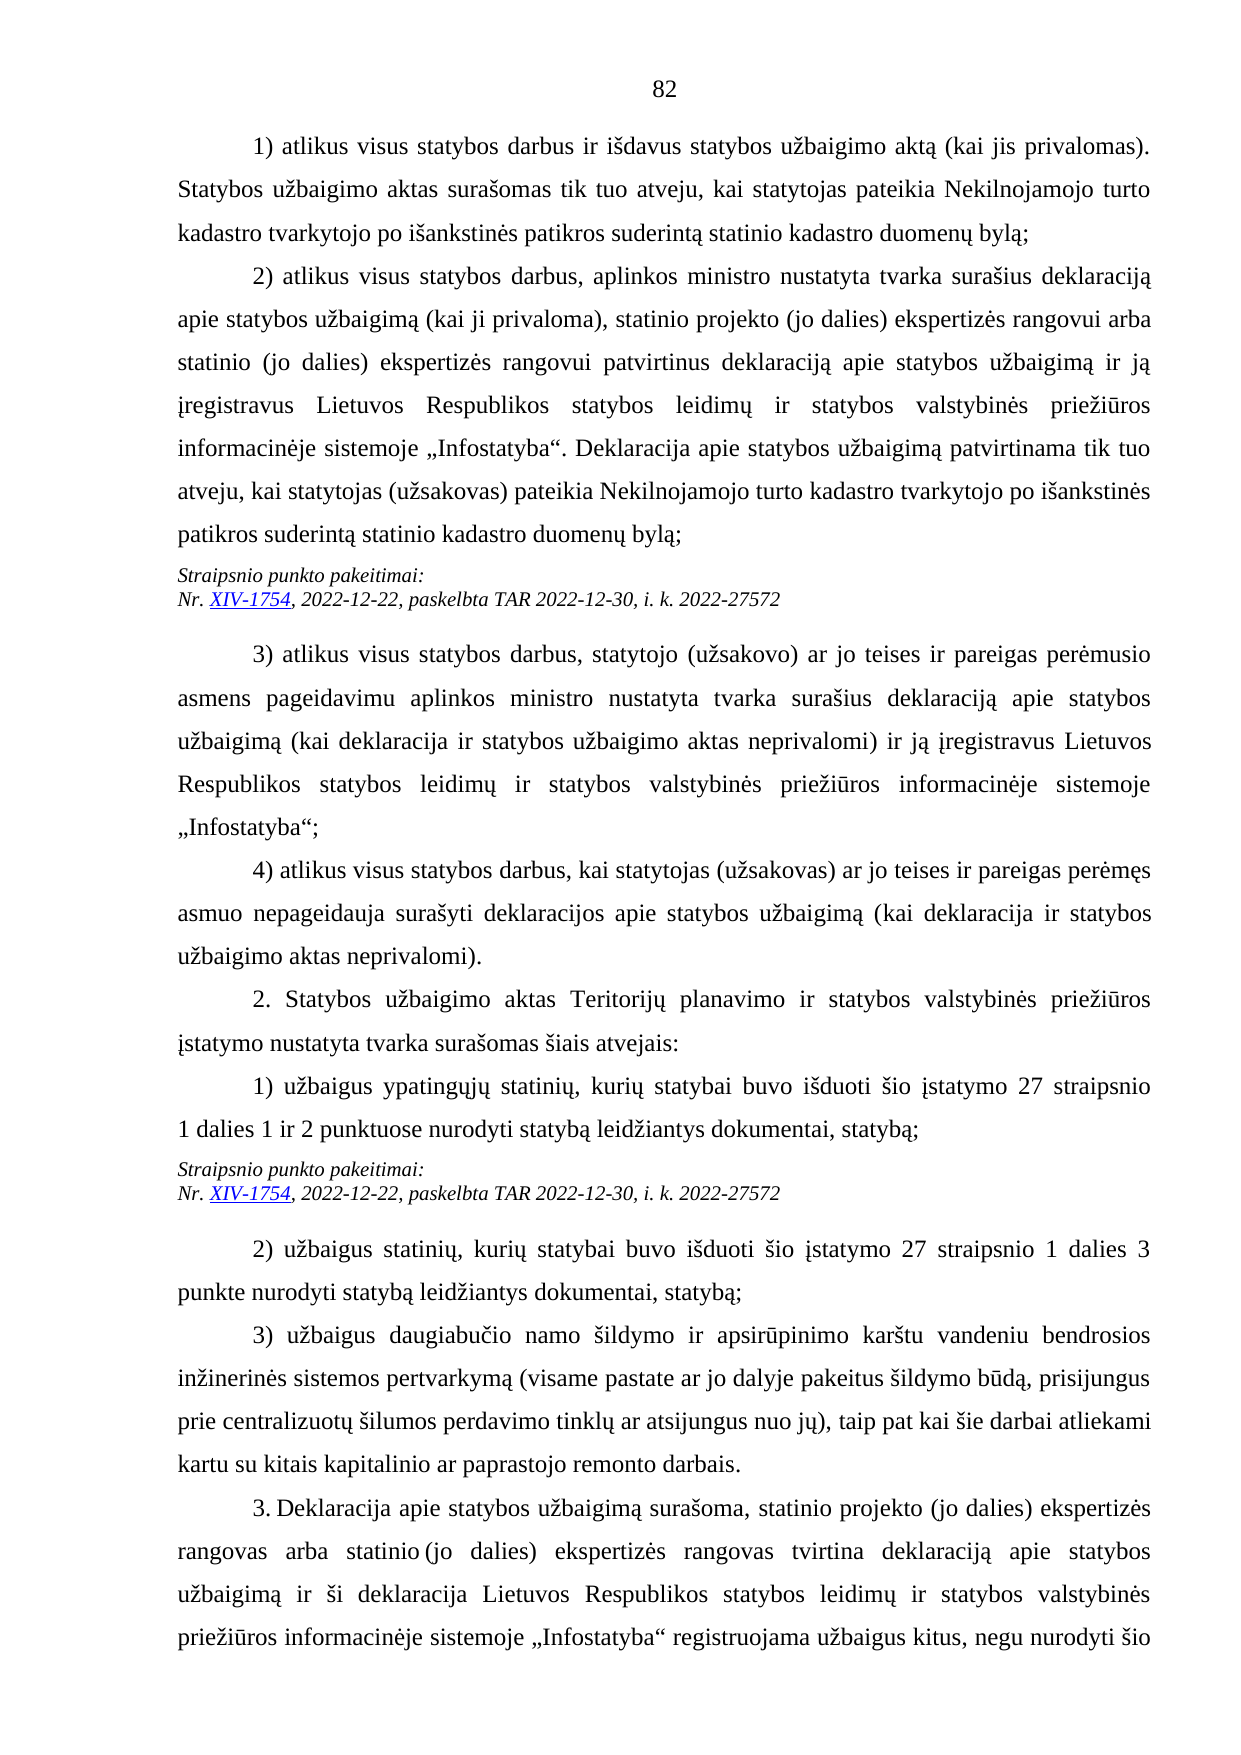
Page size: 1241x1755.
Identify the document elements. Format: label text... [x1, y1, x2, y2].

text 2) užbaigus statinių, kurių statybai buvo išduoti šio įstatymo 27 straipsnio 1 dalies 3 punkte nurodyti statybą leidžiantys dokumentai, statybą; [177, 1234, 1152, 1306]
text Straipsnio punkto pakeitimai: [177, 1157, 1152, 1181]
text 3) užbaigus daugiabučio namo šildymo ir apsirūpinimo karštu vandeniu bendrosios inžinerinės sistemos pertvarkymą (visame pastate ar jo dalyje pakeitus šildymo būdą, prisijungus prie centralizuotų šilumos perdavimo tinklų ar atsijungus nuo jų), taip pat kai šie darbai atliekami kartu su kitais kapitalinio ar paprastojo remonto darbais. [177, 1320, 1152, 1478]
text 1) užbaigus ypatingųjų statinių, kurių statybai buvo išduoti šio įstatymo 27 straipsnio 1 dalies 1 ir 2 punktuose nurodyti statybą leidžiantys dokumentai, statybą; [177, 1071, 1152, 1143]
text Nr. XIV-1754, 2022-12-22, paskelbta TAR 2022-12-30, i. k. 2022-27572 [177, 587, 1152, 611]
text 4) atlikus visus statybos darbus, kai statytojas (užsakovas) ar jo teises ir pareigas perėmęs asmuo nepageidauja surašyti deklaracijos apie statybos užbaigimą (kai deklaracija ir statybos užbaigimo aktas neprivalomi). [177, 855, 1152, 970]
text 3) atlikus visus statybos darbus, statytojo (užsakovo) ar jo teises ir pareigas perėmusio asmens pageidavimu aplinkos ministro nustatyta tvarka surašius deklaraciją apie statybos užbaigimą (kai deklaracija ir statybos užbaigimo aktas neprivalomi) ir ją įregistravus Lietuvos Respublikos statybos leidimų ir statybos valstybinės priežiūros informacinėje sistemoje „Infostatyba“; [177, 639, 1152, 841]
text 1) atlikus visus statybos darbus ir išdavus statybos užbaigimo aktą (kai jis privalomas). Statybos užbaigimo aktas surašomas tik tuo atveju, kai statytojas pateikia Nekilnojamojo turto kadastro tvarkytojo po išankstinės patikros suderintą statinio kadastro duomenų bylą; [177, 131, 1152, 246]
text 2. Statybos užbaigimo aktas Teritorijų planavimo ir statybos valstybinės priežiūros įstatymo nustatyta tvarka surašomas šiais atvejais: [177, 984, 1152, 1056]
text Nr. XIV-1754, 2022-12-22, paskelbta TAR 2022-12-30, i. k. 2022-27572 [177, 1181, 1152, 1205]
text 3. Deklaracija apie statybos užbaigimą surašoma, statinio projekto (jo dalies) ekspertizės rangovas arba statinio (jo dalies) ekspertizės rangovas tvirtina deklaraciją apie statybos užbaigimą ir ši deklaracija Lietuvos Respublikos statybos leidimų ir statybos valstybinės priežiūros informacinėje sistemoje „Infostatyba“ registruojama užbaigus kitus, negu nurodyti šio [177, 1493, 1152, 1651]
text Straipsnio punkto pakeitimai: [177, 563, 1152, 587]
text 2) atlikus visus statybos darbus, aplinkos ministro nustatyta tvarka surašius deklaraciją apie statybos užbaigimą (kai ji privaloma), statinio projekto (jo dalies) ekspertizės rangovui arba statinio (jo dalies) ekspertizės rangovui patvirtinus deklaraciją apie statybos užbaigimą ir ją įregistravus Lietuvos Respublikos statybos leidimų ir statybos valstybinės priežiūros informacinėje sistemoje „Infostatyba“. Deklaracija apie statybos užbaigimą patvirtinama tik tuo atveju, kai statytojas (užsakovas) pateikia Nekilnojamojo turto kadastro tvarkytojo po išankstinės patikros suderintą statinio kadastro duomenų bylą; [177, 261, 1152, 548]
